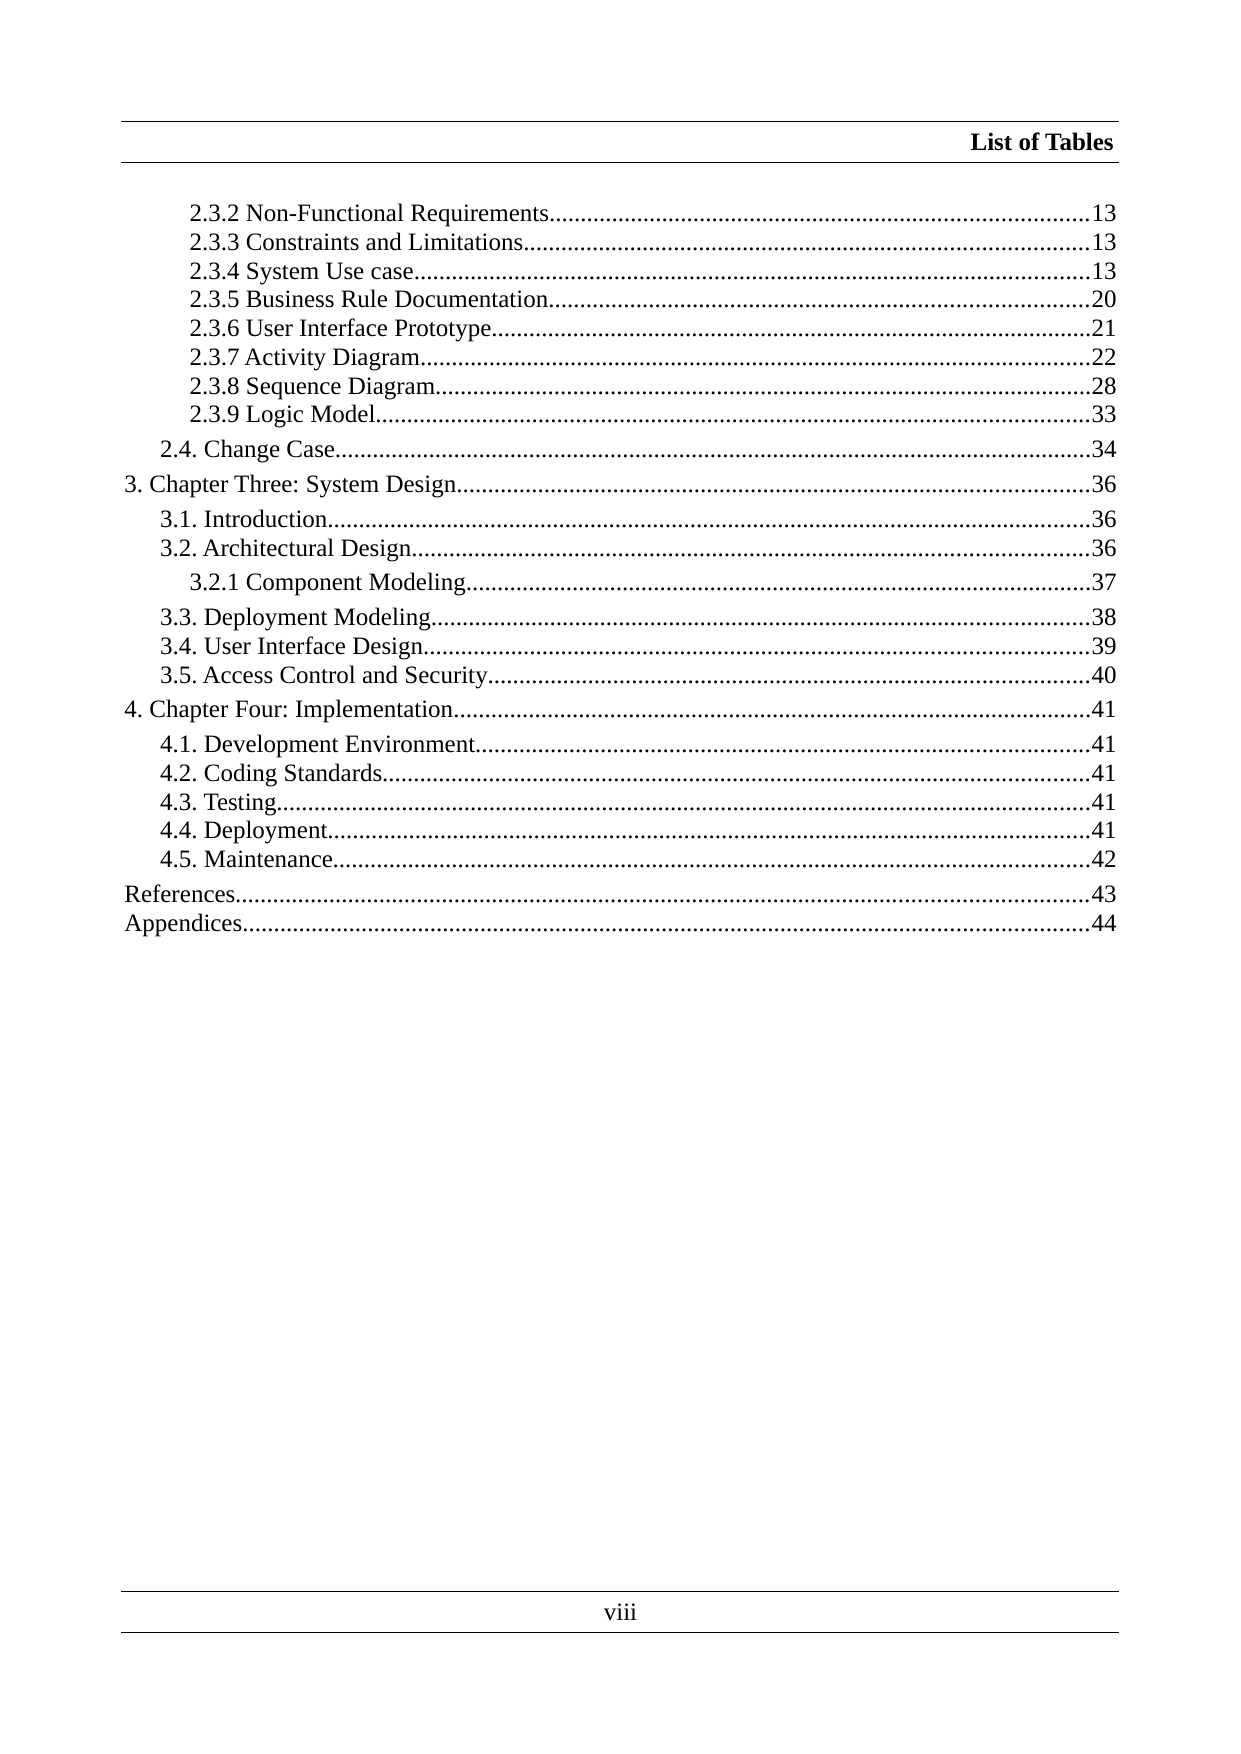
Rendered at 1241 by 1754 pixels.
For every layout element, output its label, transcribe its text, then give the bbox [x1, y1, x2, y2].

text 2.3.3 Constraints and Limitations 13 [180, 227, 1119, 256]
text 4.5. Maintenance 42 [151, 844, 1119, 876]
text 2.3.6 User Interface Prototype 21 [180, 313, 1119, 342]
text 2.3.4 System Use case 13 [180, 256, 1119, 284]
text 3.1. Introduction 36 [151, 501, 1119, 533]
text 2.3.7 Activity Diagram 22 [180, 342, 1119, 371]
text 2.3.9 Logic Model 33 [180, 399, 1119, 431]
text 2.4. Change Case 34 [151, 431, 1119, 466]
text 4.3. Testing 41 [151, 787, 1119, 816]
text 3.3. Deployment Modeling 38 [151, 599, 1119, 631]
text 2.3.5 Business Rule Documentation 20 [180, 284, 1119, 313]
text 4. Chapter Four: Implementation 41 [121, 691, 1119, 726]
text 3.2.1 Component Modeling 37 [180, 564, 1119, 599]
text 4.1. Development Environment 41 [151, 726, 1119, 758]
text 3.2. Architectural Design 36 [151, 533, 1119, 564]
text 4.4. Deployment 41 [151, 816, 1119, 844]
text 4.2. Coding Standards 41 [151, 758, 1119, 787]
text 3.5. Access Control and Security 40 [151, 660, 1119, 691]
text 2.3.8 Sequence Diagram 28 [180, 371, 1119, 399]
text References 43 [121, 876, 1119, 908]
text 3. Chapter Three: System Design 36 [121, 466, 1119, 501]
text Appendices 44 [121, 908, 1119, 939]
text 3.4. User Interface Design 39 [151, 631, 1119, 660]
text 2.3.2 Non-Functional Requirements 13 [180, 195, 1119, 227]
